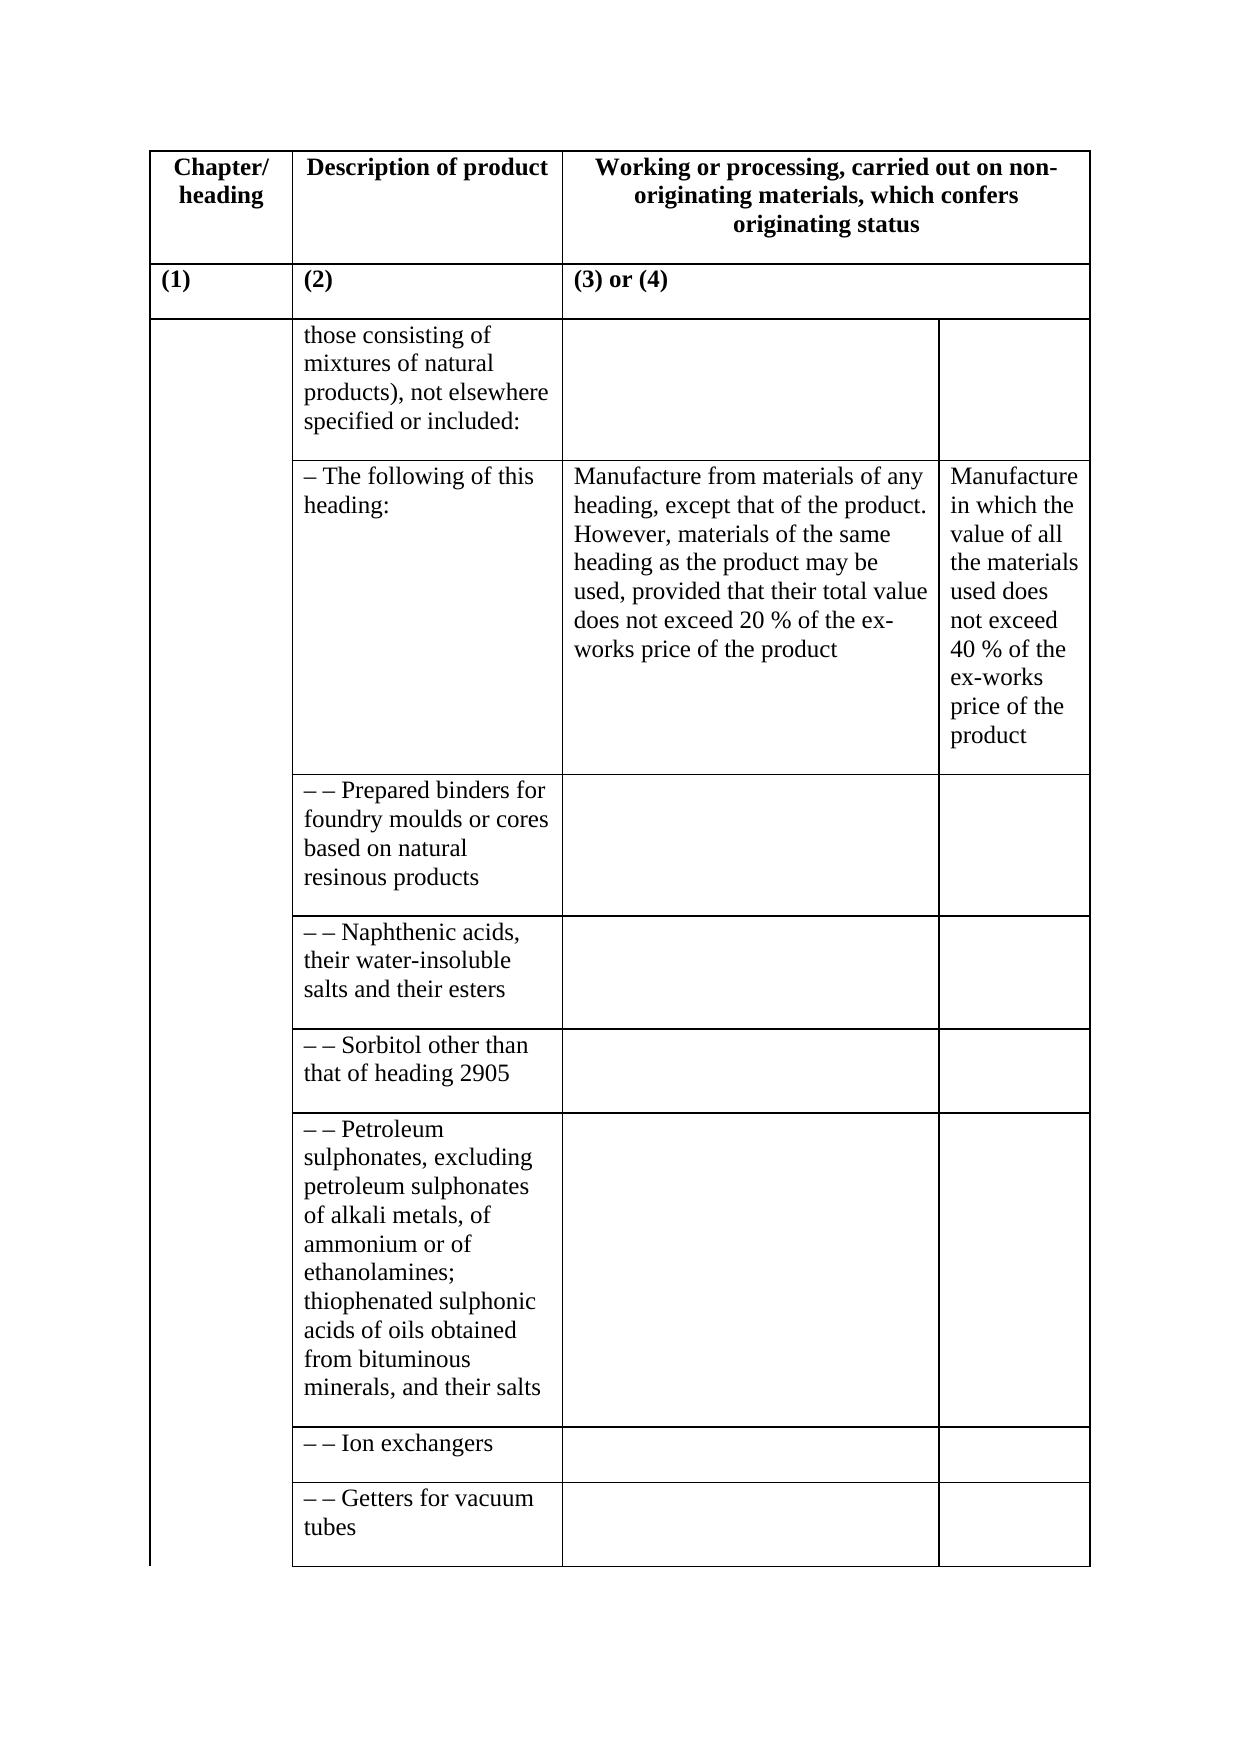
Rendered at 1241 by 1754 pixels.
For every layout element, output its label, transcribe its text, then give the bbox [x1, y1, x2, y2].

table_cell – – Sorbitol other than that of heading 2905 [293, 1030, 562, 1112]
table_cell [151, 460, 292, 774]
table_cell [940, 1428, 1089, 1482]
table_cell [563, 1428, 938, 1482]
table_cell – – Ion exchangers [293, 1428, 562, 1482]
table_cell [151, 774, 292, 915]
table_cell [151, 1112, 292, 1426]
table_cell [563, 917, 938, 1028]
table_cell [151, 1028, 292, 1112]
table_cell [940, 775, 1089, 915]
table_cell [563, 775, 938, 915]
table_header Chapter/ heading [151, 152, 292, 263]
table_cell Manufacture in which the value of all the materials used does not exceed 40 % of the ex-works price of the product [940, 461, 1089, 774]
table_cell [563, 1030, 938, 1112]
table_header Description of product [293, 152, 562, 263]
table_cell (1) [151, 265, 292, 318]
table_cell – – Prepared binders for foundry moulds or cores based on natural resinous products [293, 775, 562, 915]
table_cell [940, 917, 1089, 1028]
table_cell those consisting of mixtures of natural products), not elsewhere specified or included: [293, 320, 562, 460]
table_cell – – Getters for vacuum tubes [293, 1483, 562, 1566]
table_cell [151, 915, 292, 1028]
table_cell [151, 1482, 292, 1566]
table_cell (3) or (4) [563, 265, 1089, 318]
table_cell – – Petroleum sulphonates, excluding petroleum sulphonates of alkali metals, of ammonium or of ethanolamines; thiophenated sulphonic acids of oils obtained from bituminous minerals, and their salts [293, 1114, 562, 1426]
table_header Working or processing, carried out on non-originating materials, which confers originating status [563, 152, 1089, 263]
table_cell – The following of this heading: [293, 461, 562, 774]
table_cell [151, 320, 292, 460]
table_cell – – Naphthenic acids, their water-insoluble salts and their esters [293, 917, 562, 1028]
table_cell (2) [293, 265, 562, 318]
table_cell [563, 1483, 938, 1566]
table_cell [940, 1483, 1089, 1566]
table_cell [563, 1114, 938, 1426]
table_cell [151, 1426, 292, 1482]
table_cell [940, 320, 1089, 460]
table_cell [940, 1114, 1089, 1426]
table_cell [940, 1030, 1089, 1112]
table_cell [563, 320, 938, 460]
table_cell Manufacture from materials of any heading, except that of the product. However, materials of the same heading as the product may be used, provided that their total value does not exceed 20 % of the ex-works price of the product [563, 461, 938, 774]
